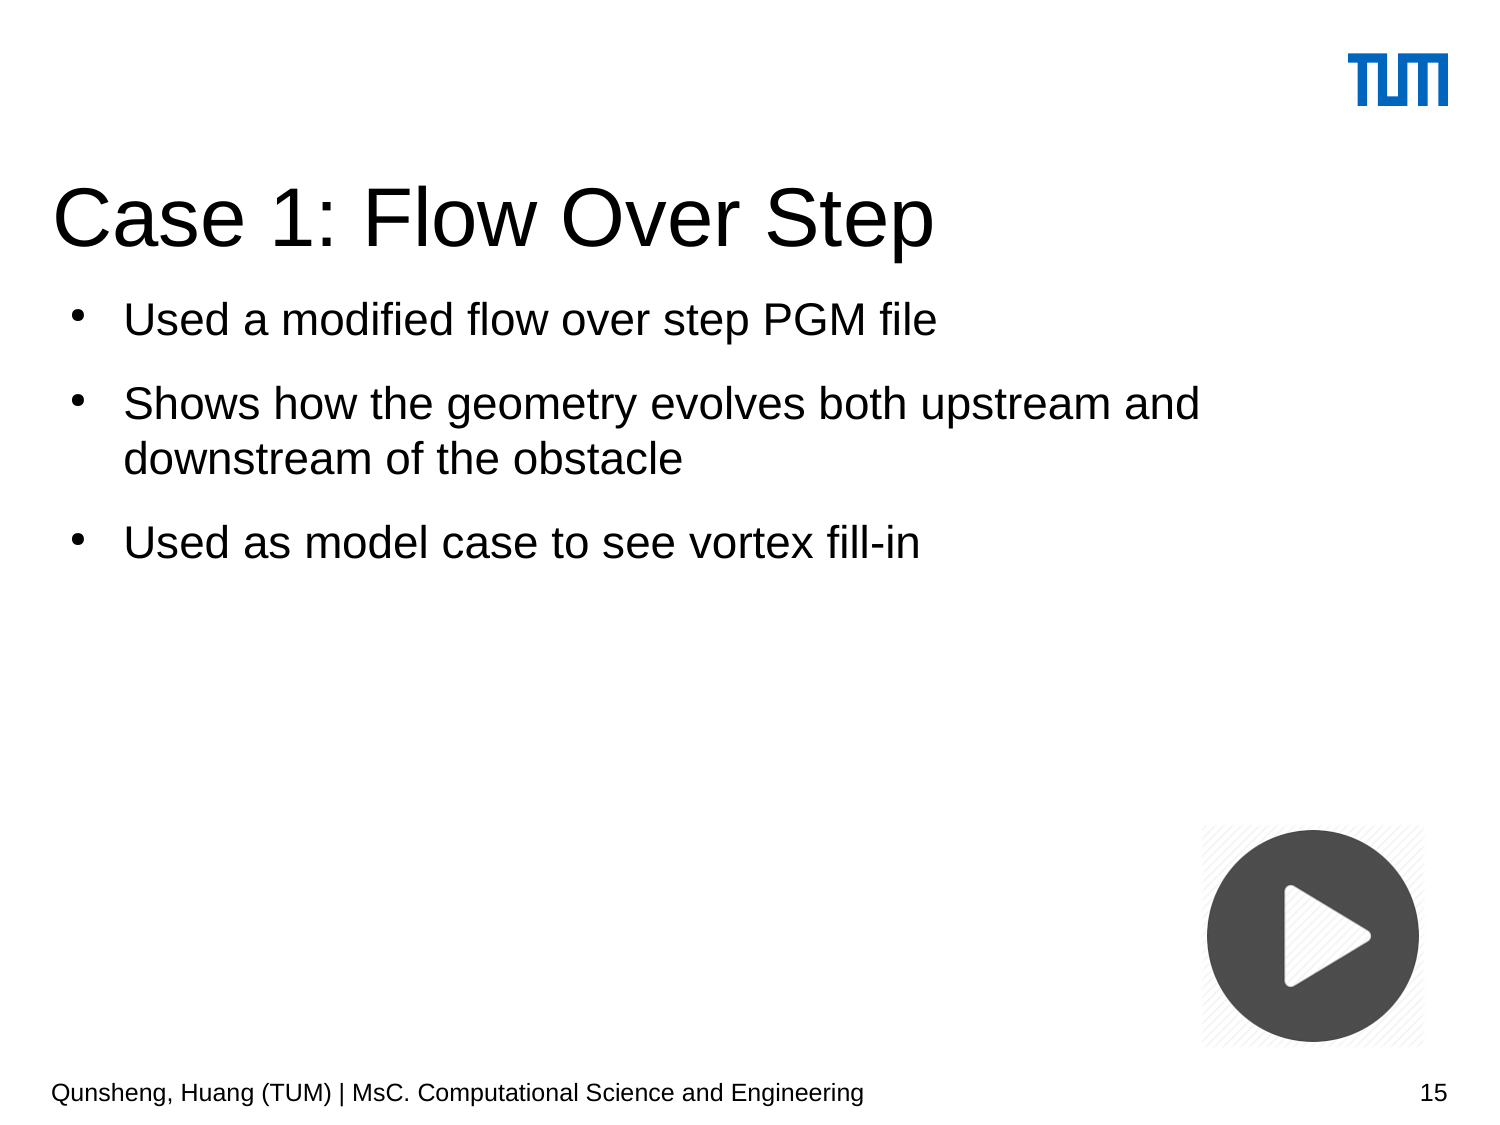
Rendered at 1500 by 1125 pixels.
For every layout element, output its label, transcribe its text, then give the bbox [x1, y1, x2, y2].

title Case 1: Flow Over Step [52, 163, 1449, 231]
picture [1200, 823, 1426, 1049]
list Used a modified flow over step PGM file Shows how the geometry evolves both upstream and downstream of the obstacle Used as model case to see vortex fill-in [52, 289, 1449, 1060]
slide_number 19 [1111, 1061, 1448, 1122]
